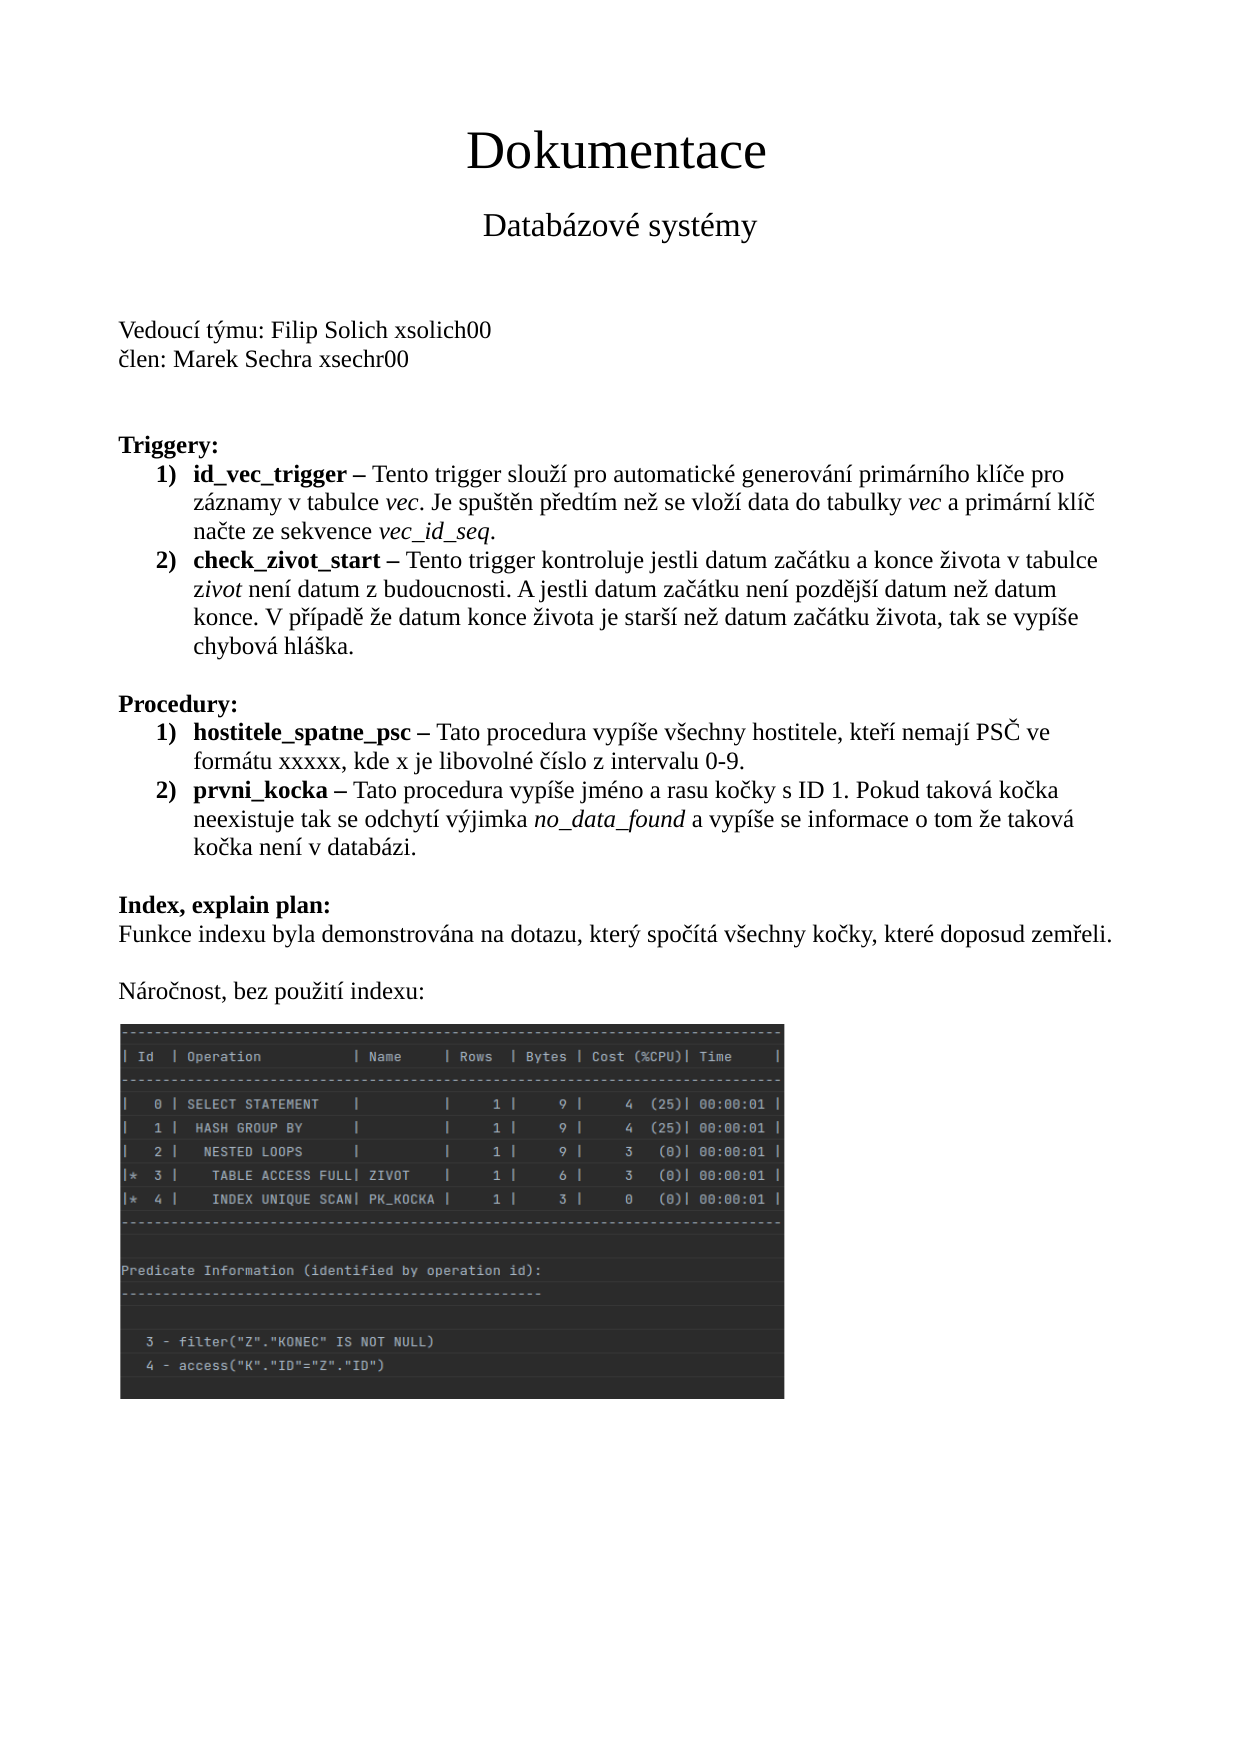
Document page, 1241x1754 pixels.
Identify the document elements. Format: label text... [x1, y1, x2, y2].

text Triggery: [118, 430, 1122, 459]
list prvni_kocka – Tato procedura vypíše jméno a rasu kočky s ID 1. Pokud taková kočka neexistuje tak se odchytí výjimka no_data_found a vypíše se informace o tom že taková kočka není v databázi. [156, 775, 1122, 861]
list id_vec_trigger – Tento trigger slouží pro automatické generování primárního klíče pro záznamy v tabulce vec. Je spuštěn předtím než se vloží data do tabulky vec a primární klíč načte ze sekvence vec_id_seq. [156, 459, 1122, 545]
text Vedoucí týmu: Filip Solich xsolich00 [118, 315, 1122, 344]
subtitle Databázové systémy [118, 205, 1122, 244]
text Procedury: [118, 689, 1122, 717]
text Index, explain plan: [118, 890, 1122, 919]
text Náročnost, bez použití indexu: [118, 976, 1122, 1005]
list check_zivot_start – Tento trigger kontroluje jestli datum začátku a konce života v tabulce zivot není datum z budoucnosti. A jestli datum začátku není pozdější datum než datum konce. V případě že datum konce života je starší než datum začátku života, tak se vypíše chybová hláška. [156, 545, 1122, 660]
list hostitele_spatne_psc – Tato procedura vypíše všechny hostitele, kteří nemají PSČ ve formátu xxxxx, kde x je libovolné číslo z intervalu 0-9. [156, 717, 1122, 775]
text Dokumentace [118, 118, 1122, 180]
picture [120, 1024, 785, 1399]
text člen: Marek Sechra xsechr00 [118, 344, 1122, 372]
text Funkce indexu byla demonstrována na dotazu, který spočítá všechny kočky, které doposud zemřeli. [118, 919, 1122, 947]
